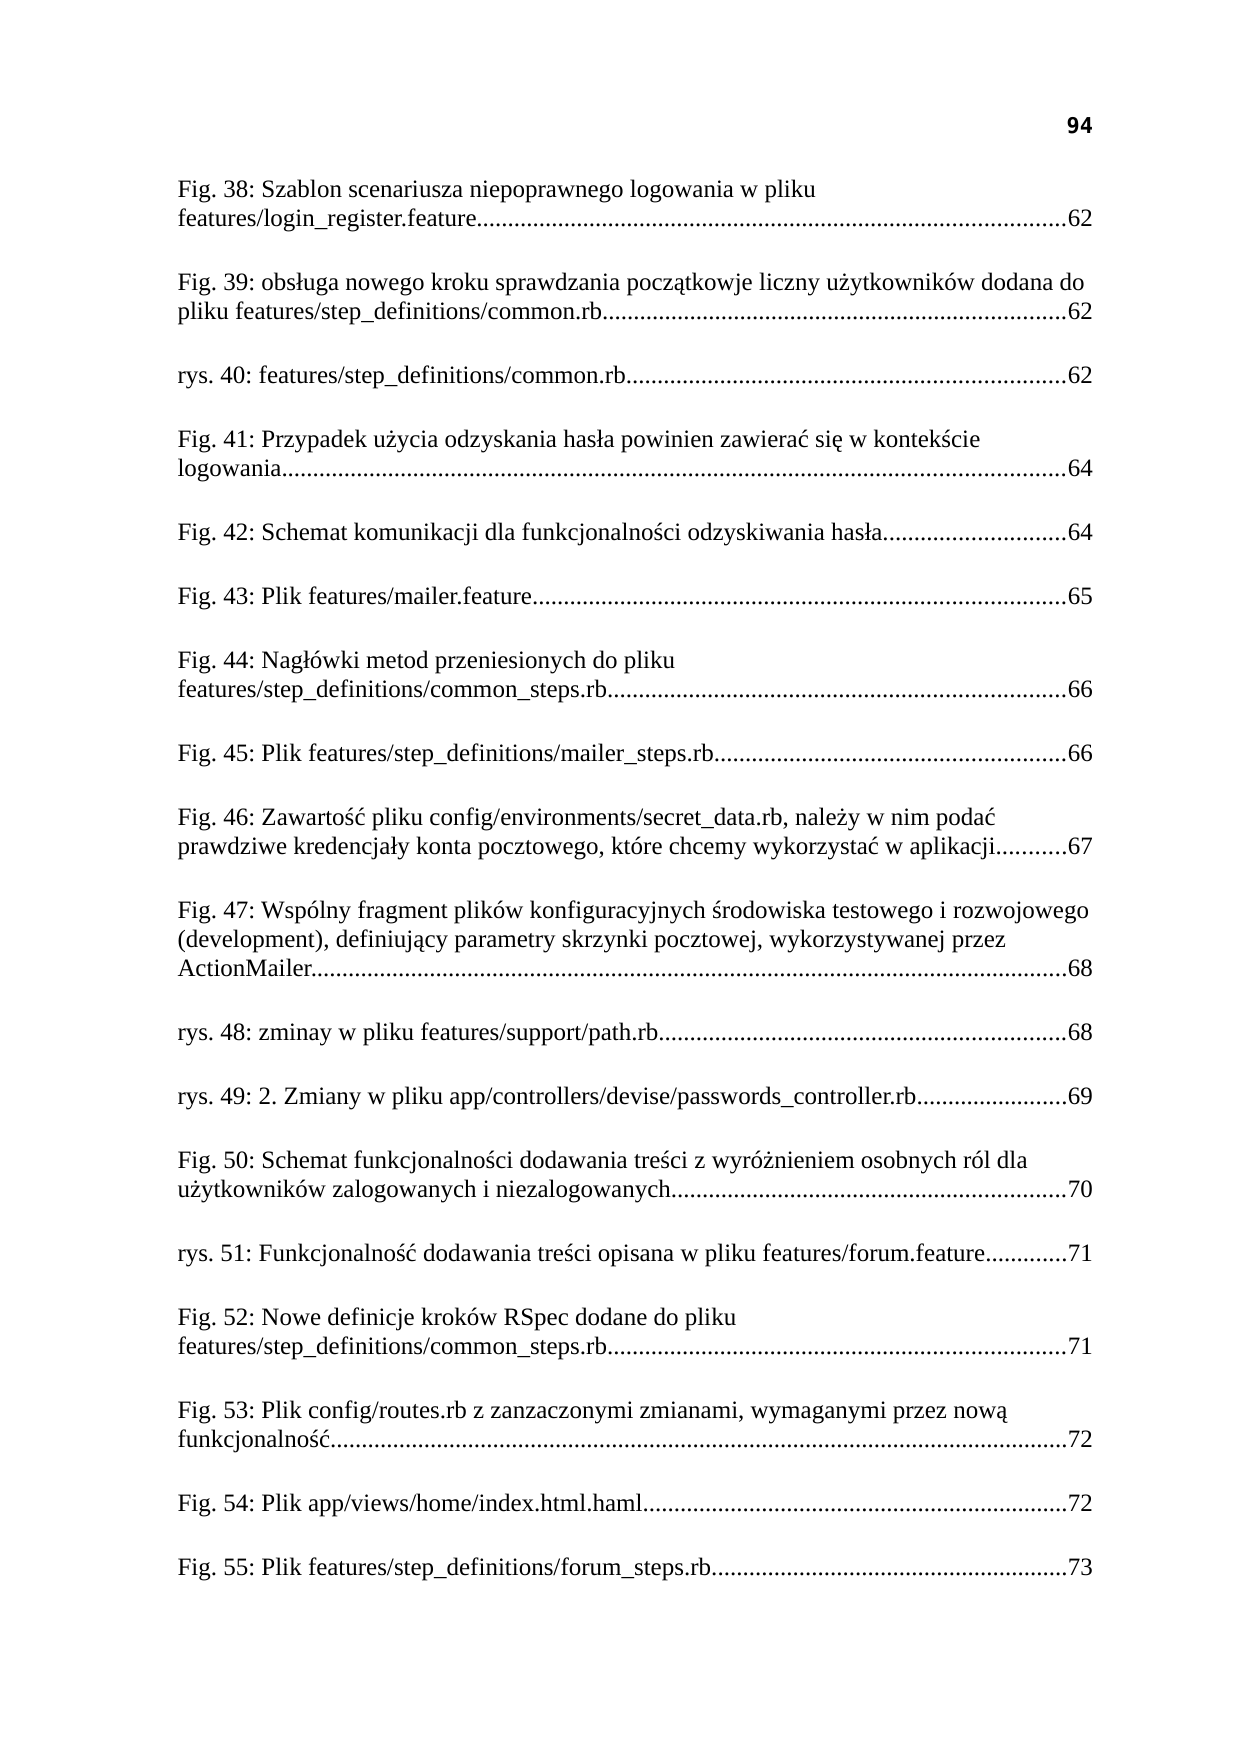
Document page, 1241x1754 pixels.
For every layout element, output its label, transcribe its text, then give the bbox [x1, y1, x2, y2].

text Fig. 53: Plik config/routes.rb z zanzaczonymi zmianami, wymaganymi przez nową funkcjonalność. 72 [177, 1395, 1093, 1453]
text Fig. 45: Plik features/step_definitions/mailer_steps.rb 66 [177, 738, 1093, 767]
text rys. 49: 2. Zmiany w pliku app/controllers/devise/passwords_controller.rb 69 [177, 1081, 1093, 1110]
text Fig. 39: obsługa nowego kroku sprawdzania początkowje liczny użytkowników dodana do pliku features/step_definitions/common.rb 62 [177, 267, 1093, 324]
text Fig. 50: Schemat funkcjonalności dodawania treści z wyróżnieniem osobnych ról dla użytkowników zalogowanych i niezalogowanych. 70 [177, 1145, 1093, 1203]
text Fig. 47: Wspólny fragment plików konfiguracyjnych środowiska testowego i rozwojowego (development), definiujący parametry skrzynki pocztowej, wykorzystywanej przez ActionMailer. 68 [177, 895, 1093, 982]
text Fig. 44: Nagłówki metod przeniesionych do pliku features/step_definitions/common_steps.rb 66 [177, 645, 1093, 703]
text Fig. 54: Plik app/views/home/index.html.haml 72 [177, 1488, 1093, 1517]
text Fig. 43: Plik features/mailer.feature 65 [177, 581, 1093, 610]
text Fig. 55: Plik features/step_definitions/forum_steps.rb. 73 [177, 1552, 1093, 1581]
text Fig. 41: Przypadek użycia odzyskania hasła powinien zawierać się w kontekście logowania. 64 [177, 424, 1093, 482]
text Fig. 38: Szablon scenariusza niepoprawnego logowania w pliku features/login_register.feature 62 [177, 174, 1093, 232]
text Fig. 52: Nowe definicje kroków RSpec dodane do pliku features/step_definitions/common_steps.rb 71 [177, 1302, 1093, 1360]
text Fig. 42: Schemat komunikacji dla funkcjonalności odzyskiwania hasła. 64 [177, 517, 1093, 546]
text rys. 48: zminay w pliku features/support/path.rb 68 [177, 1017, 1093, 1046]
text rys. 51: Funkcjonalność dodawania treści opisana w pliku features/forum.feature 71 [177, 1238, 1093, 1267]
text rys. 40: features/step_definitions/common.rb 62 [177, 360, 1093, 389]
text Fig. 46: Zawartość pliku config/environments/secret_data.rb, należy w nim podać prawdziwe kredencjały konta pocztowego, które chcemy wykorzystać w aplikacji. 67 [177, 802, 1093, 860]
